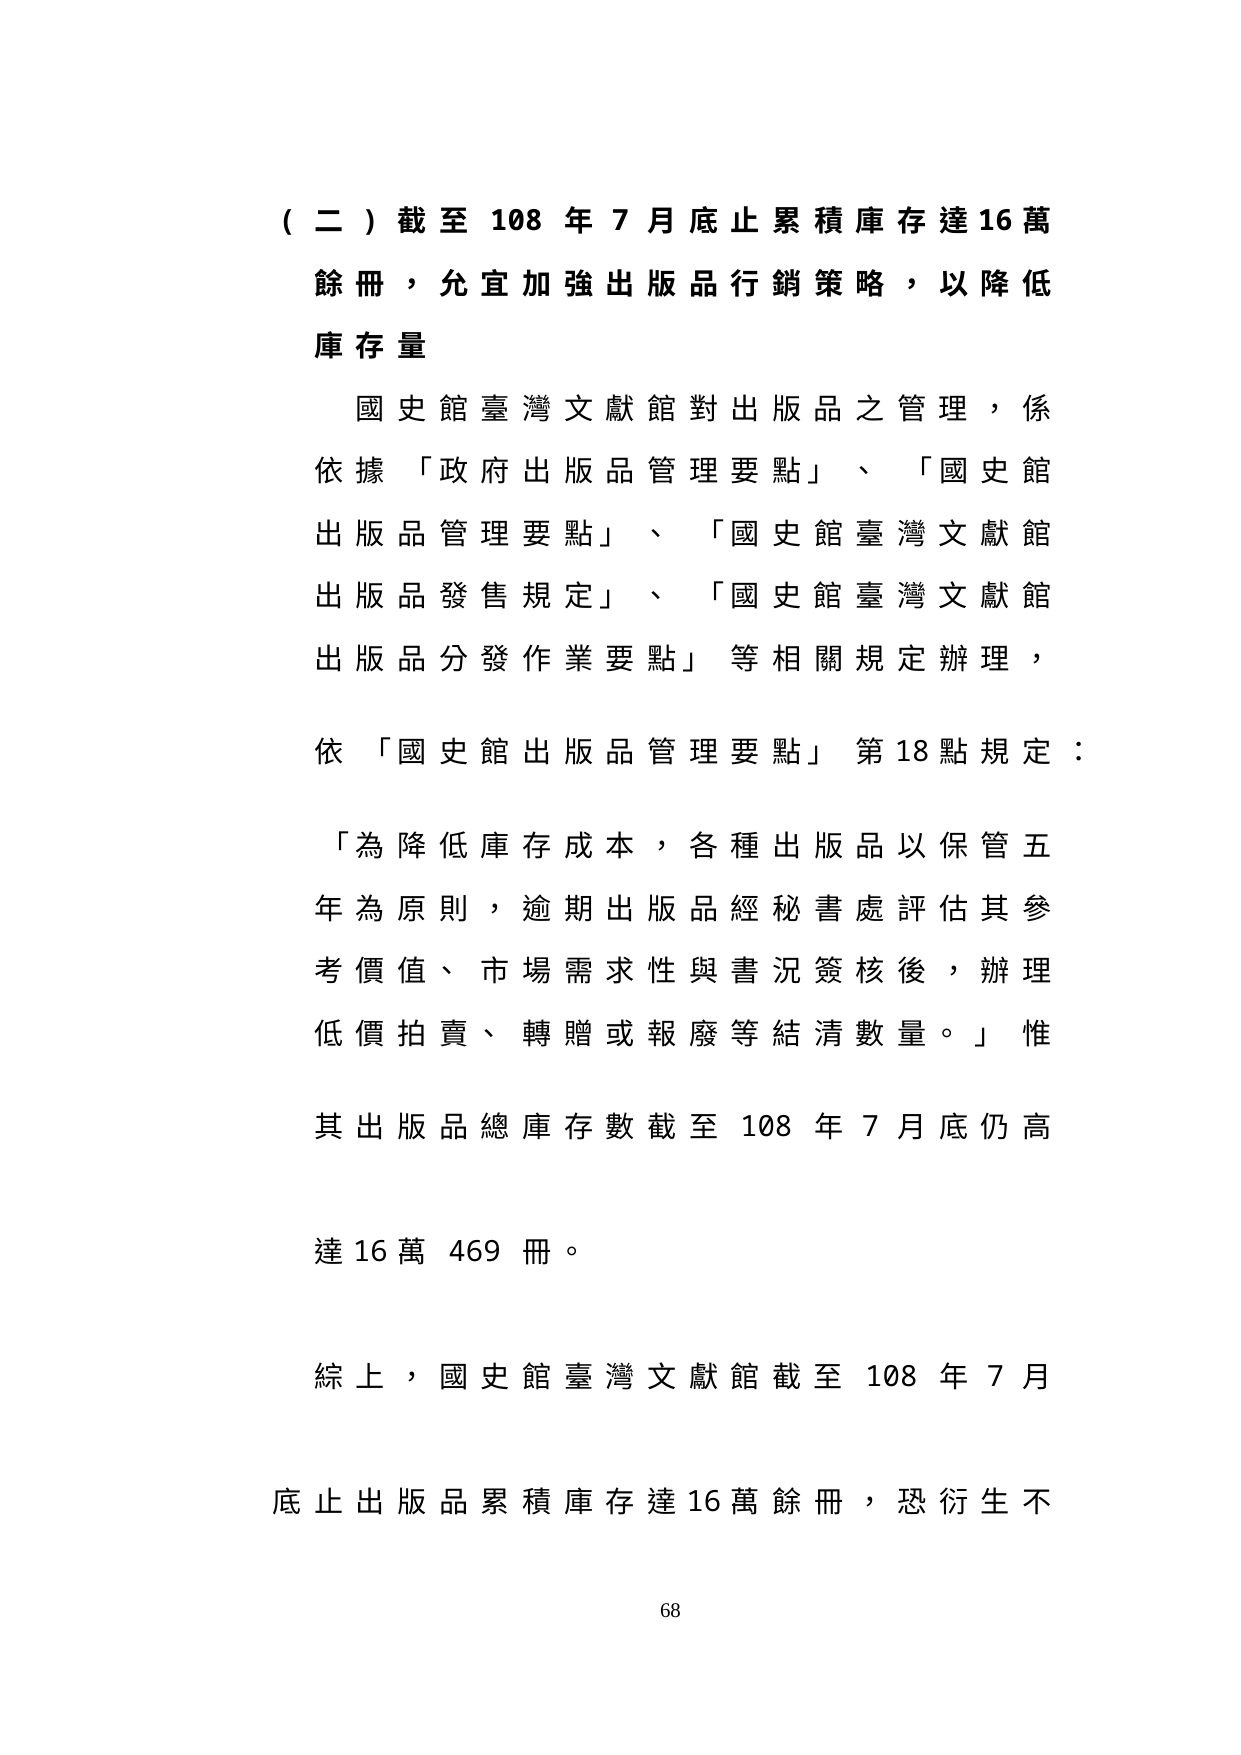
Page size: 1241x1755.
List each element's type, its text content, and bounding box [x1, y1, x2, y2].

text 綜上，國史館臺灣文獻館截至108年7月底止出版品累積庫存達16萬餘冊，恐衍生不 [242, 1302, 1058, 1552]
text (二)截至108年7月底止累積庫存達16萬餘冊，允宜加強出版品行銷策略，以降低庫存量 [242, 177, 1058, 365]
text 國史館臺灣文獻館對出版品之管理，係依據「政府出版品管理要點」、「國史館出版品管理要點」、「國史館臺灣文獻館出版品發售規定」、「國史館臺灣文獻館出版品分發作業要點」等相關規定辦理，依「國史館出版品管理要點」第18點規定：「為降低庫存成本，各種出版品以保管五年為原則，逾期出版品經秘書處評估其參考價值、市場需求性與書況簽核後，辦理低價拍賣、轉贈或報廢等結清數量。」惟其出版品總庫存數截至108年7月底仍高達16萬469冊。 [271, 365, 1058, 1302]
